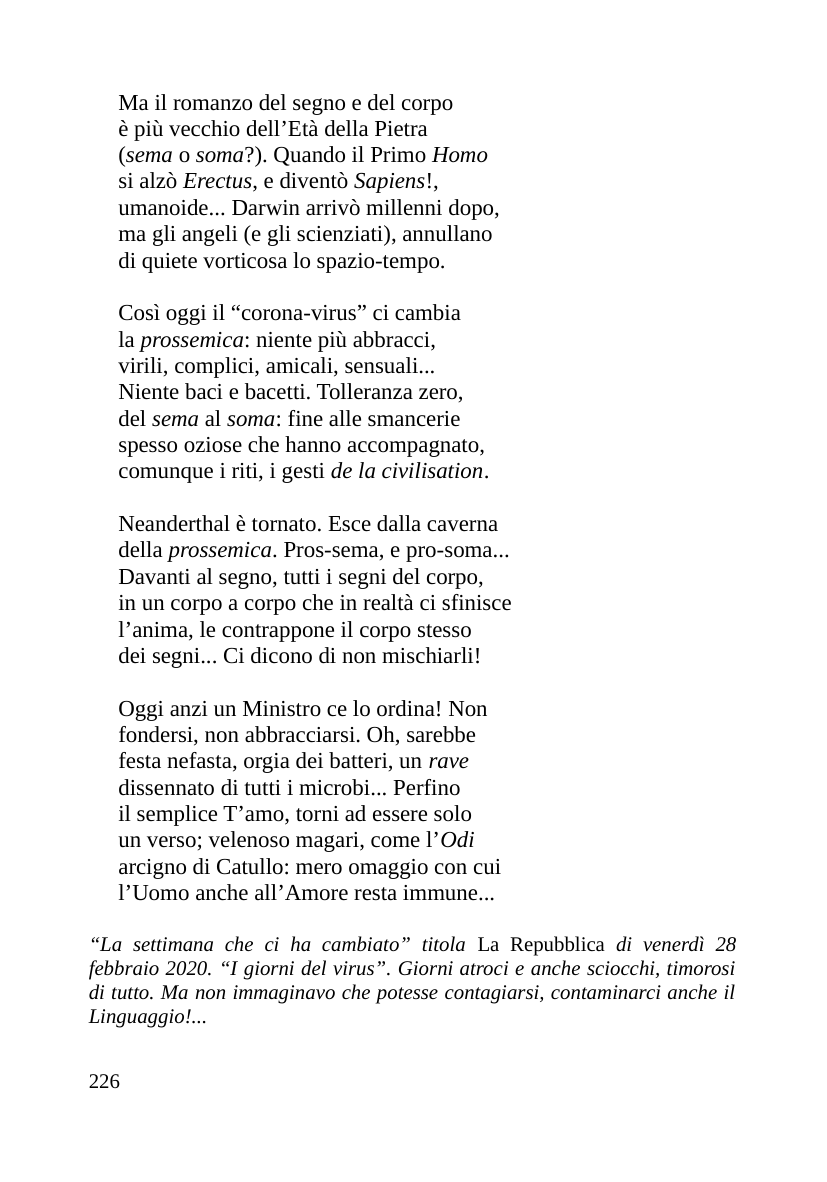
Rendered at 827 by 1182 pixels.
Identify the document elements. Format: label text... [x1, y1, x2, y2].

text fondersi, non abbracciarsi. Oh, sarebbe [88, 721, 738, 747]
text si alzò Erectus, e diventò Sapiens!, [88, 168, 738, 194]
text ma gli angeli (e gli scienziati), annullano [88, 220, 738, 247]
text comunque i riti, i gesti de la civilisation. [88, 457, 738, 484]
text Niente baci e bacetti. Tolleranza zero, [88, 378, 738, 405]
text umanoide... Darwin arrivò millenni dopo, [88, 194, 738, 220]
text arcigno di Catullo: mero omaggio con cui [88, 853, 738, 879]
text della prossemica. Pros-sema, e pro-soma... [88, 537, 738, 563]
text la prossemica: niente più abbracci, [88, 326, 738, 352]
text dissennato di tutti i microbi... Perfino [88, 774, 738, 800]
text è più vecchio dell’Età della Pietra [88, 115, 738, 141]
text Oggi anzi un Ministro ce lo ordina! Non [88, 695, 738, 721]
text l’Uomo anche all’Amore resta immune... [88, 879, 738, 906]
text del sema al soma: fine alle smancerie [88, 405, 738, 431]
text un verso; velenoso magari, come l’Odi [88, 826, 738, 853]
text spesso oziose che hanno accompagnato, [88, 431, 738, 457]
text il semplice T’amo, torni ad essere solo [88, 800, 738, 826]
text in un corpo a corpo che in realtà ci sfinisce [88, 589, 738, 616]
text Così oggi il “corona-virus” ci cambia [88, 299, 738, 326]
text Ma il romanzo del segno e del corpo [88, 88, 738, 115]
text “La settimana che ci ha cambiato” titola La Repubblica di venerdì 28 febbraio 2020. “I giorni del virus”. Giorni atroci e anche sciocchi, timorosi di tutto. Ma non immaginavo che potesse contagiarsi, contaminarci anche il Linguaggio!... [88, 932, 738, 1028]
text festa nefasta, orgia dei batteri, un rave [88, 747, 738, 774]
text di quiete vorticosa lo spazio-tempo. [88, 247, 738, 273]
text l’anima, le contrappone il corpo stesso [88, 616, 738, 642]
text (sema o soma?). Quando il Primo Homo [88, 141, 738, 168]
text Davanti al segno, tutti i segni del corpo, [88, 563, 738, 589]
text dei segni... Ci dicono di non mischiarli! [88, 642, 738, 668]
text virili, complici, amicali, sensuali... [88, 352, 738, 378]
text Neanderthal è tornato. Esce dalla caverna [88, 510, 738, 537]
